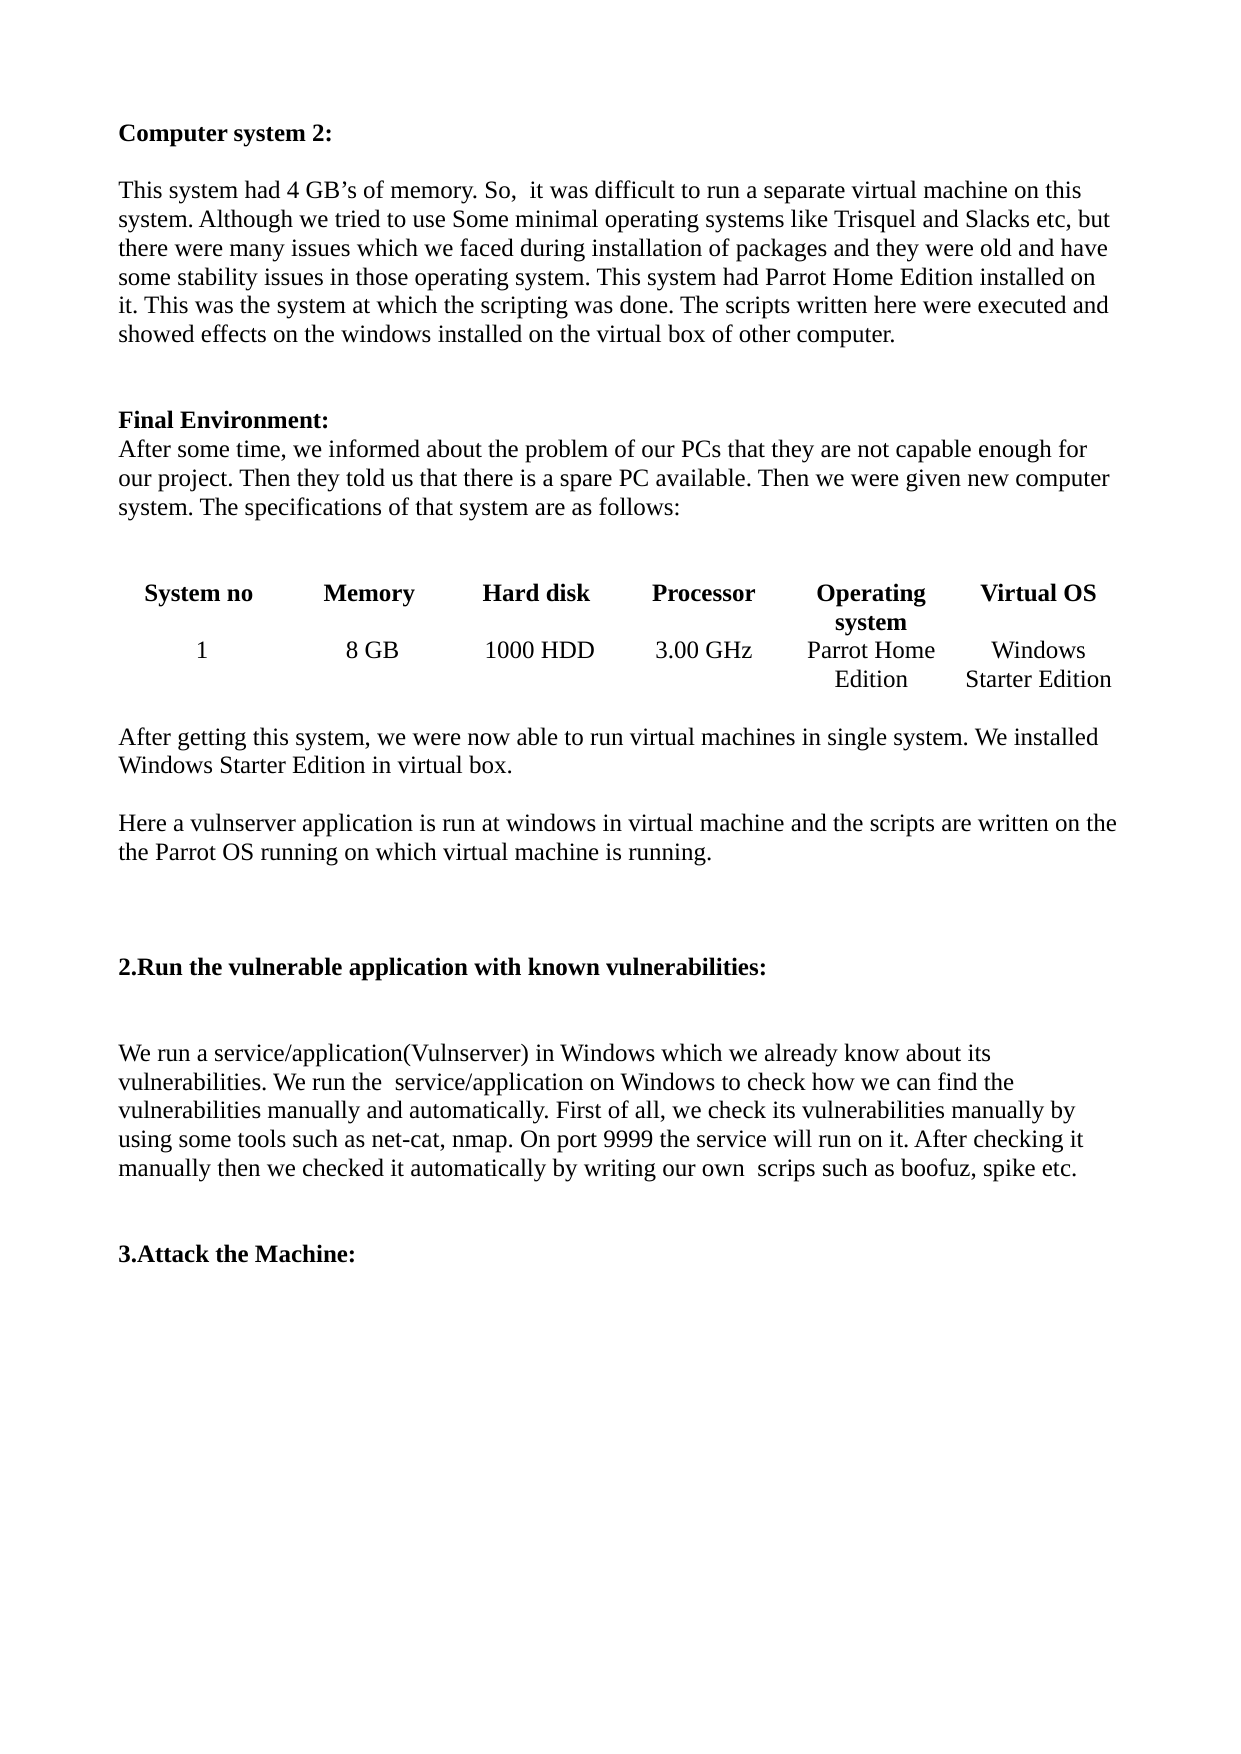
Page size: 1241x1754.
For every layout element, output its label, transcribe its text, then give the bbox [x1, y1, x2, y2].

text Here a vulnserver application is run at windows in virtual machine and the scripts are written on the the Parrot OS running on which virtual machine is running. [118, 808, 1122, 866]
text We run a service/application(Vulnserver) in Windows which we already know about its vulnerabilities. We run the service/application on Windows to check how we can find the vulnerabilities manually and automatically. First of all, we check its vulnerabilities manually by using some tools such as net-cat, nmap. On port 9999 the service will run on it. After checking it manually then we checked it automatically by writing our own scrips such as boofuz, spike etc. [118, 1038, 1122, 1182]
table_header Virtual OS [955, 578, 1122, 636]
text After some time, we informed about the problem of our PCs that they are not capable enough for our project. Then they told us that there is a spare PC available. Then we were given new computer system. The specifications of that system are as follows: [118, 434, 1122, 521]
table_cell Parrot Home Edition [788, 636, 955, 693]
text Computer system 2: [118, 118, 1122, 147]
text 2.Run the vulnerable application with known vulnerabilities: [118, 952, 1122, 981]
text After getting this system, we were now able to run virtual machines in single system. We installed Windows Starter Edition in virtual box. [118, 722, 1122, 779]
table_cell 1000 HDD [453, 636, 620, 693]
table_cell 1 [118, 636, 285, 693]
table_cell 3.00 GHz [620, 636, 787, 693]
text Final Environment: [118, 406, 1122, 434]
text 3.Attack the Machine: [118, 1239, 1122, 1268]
text This system had 4 GB’s of memory. So, it was difficult to run a separate virtual machine on this system. Although we tried to use Some minimal operating systems like Trisquel and Slacks etc, but there were many issues which we faced during installation of packages and they were old and have some stability issues in those operating system. This system had Parrot Home Edition installed on it. This was the system at which the scripting was done. The scripts written here were executed and showed effects on the windows installed on the virtual box of other computer. [118, 176, 1122, 348]
table_header Memory [285, 578, 453, 636]
table_header System no [118, 578, 285, 636]
table_header Processor [620, 578, 787, 636]
table_cell Windows Starter Edition [955, 636, 1122, 693]
table_header Operating system [788, 578, 955, 636]
table_cell 8 GB [285, 636, 453, 693]
table_header Hard disk [453, 578, 620, 636]
